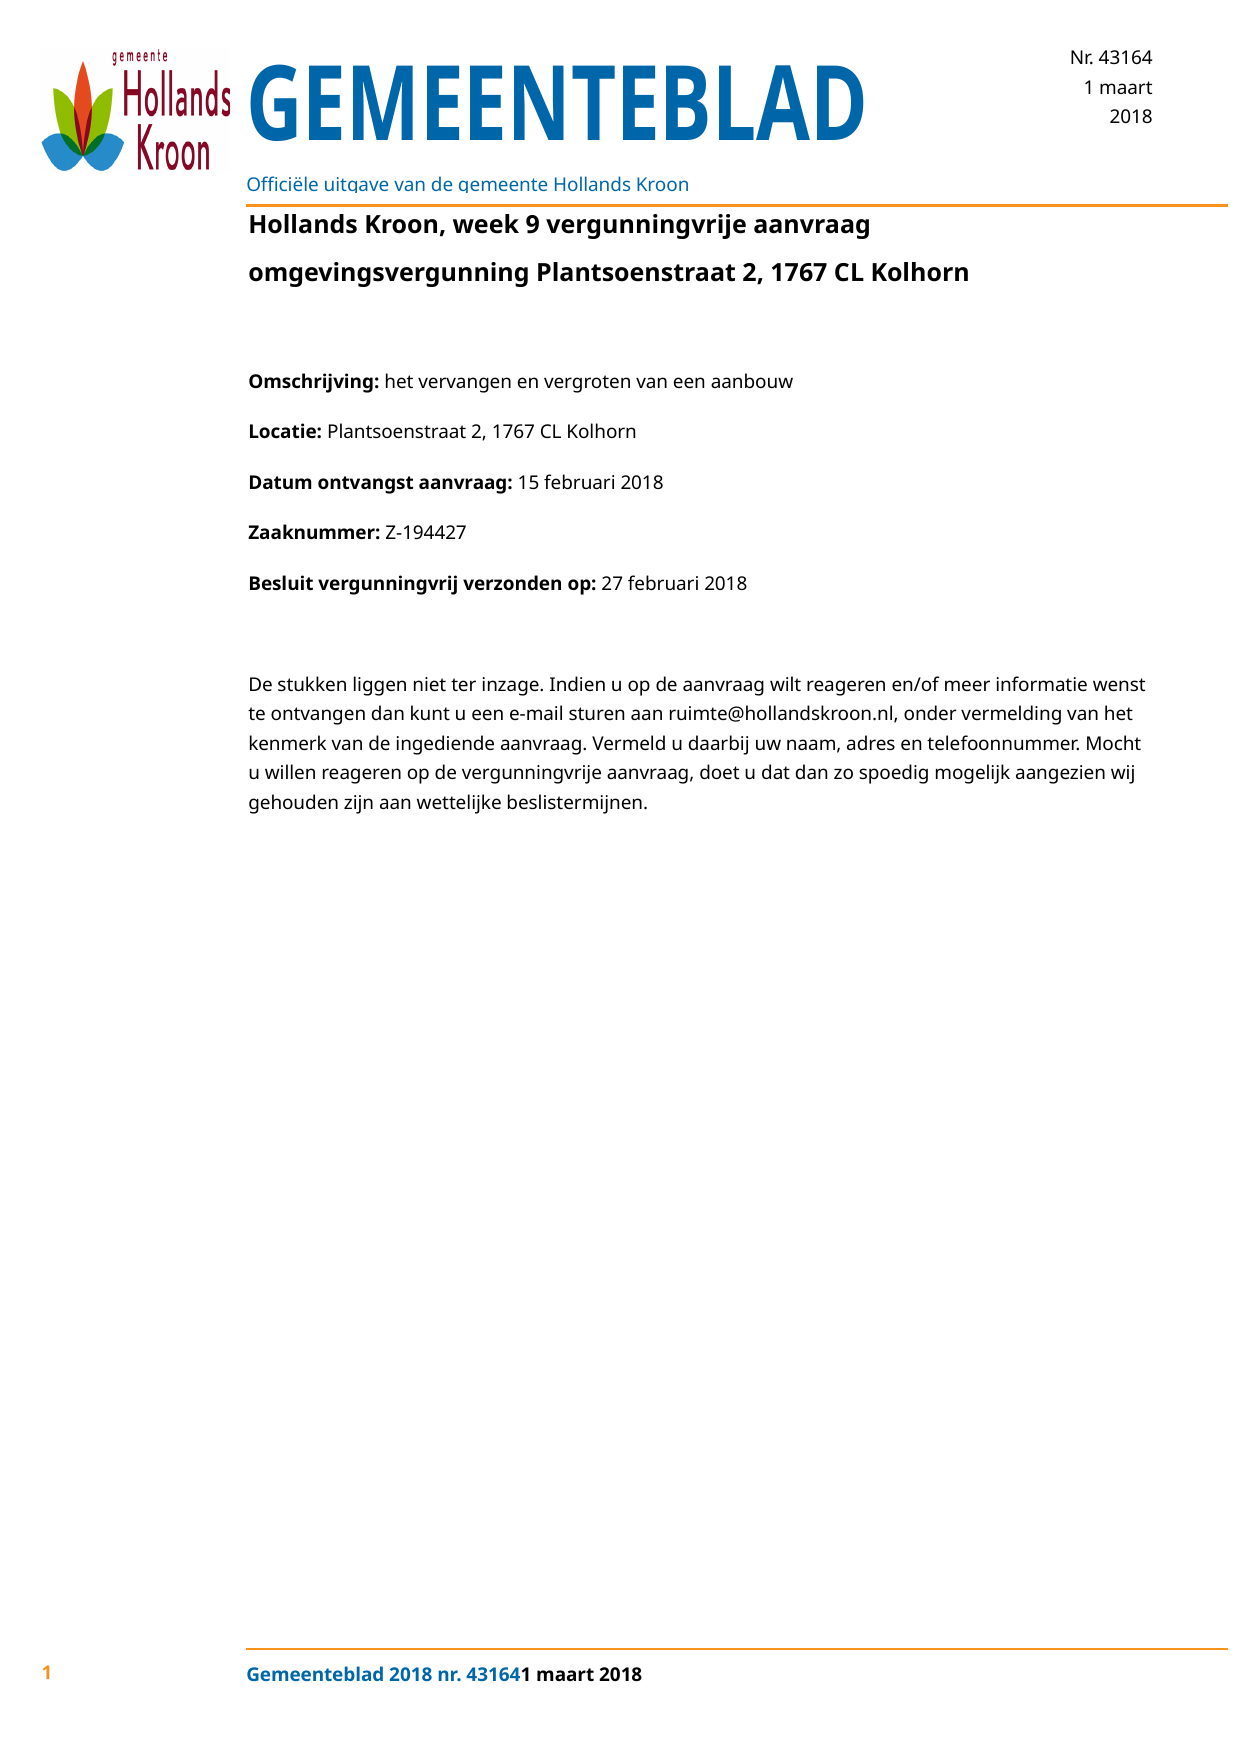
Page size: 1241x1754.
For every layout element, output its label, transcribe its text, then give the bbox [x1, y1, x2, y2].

text De stukken liggen niet ter inzage. Indien u op de aanvraag wilt reageren en/of meer informatie wenst te ontvangen dan kunt u een e-mail sturen aan ruimte@hollandskroon.nl, onder vermelding van het kenmerk van de ingediende aanvraag. Vermeld u daarbij uw naam, adres en telefoonnummer. Mocht u willen reageren op de vergunningvrije aanvraag, doet u dat dan zo spoedig mogelijk aangezien wij gehouden zijn aan wettelijke beslistermijnen. [248, 671, 1152, 815]
text Datum ontvangst aanvraag: 15 februari 2018 [248, 469, 1152, 495]
text Hollands Kroon, week 9 vergunningvrije aanvraag omgevingsvergunning Plantsoenstraat 2, 1767 CL Kolhorn [248, 207, 1152, 288]
text Zaaknummer: Z-194427 [248, 519, 1152, 545]
text Locatie: Plantsoenstraat 2, 1767 CL Kolhorn [248, 419, 1152, 444]
text Besluit vergunningvrij verzonden op: 27 februari 2018 [248, 570, 1152, 596]
picture [41, 47, 231, 172]
text Omschrijving: het vervangen en vergroten van een aanbouw [248, 368, 1152, 394]
